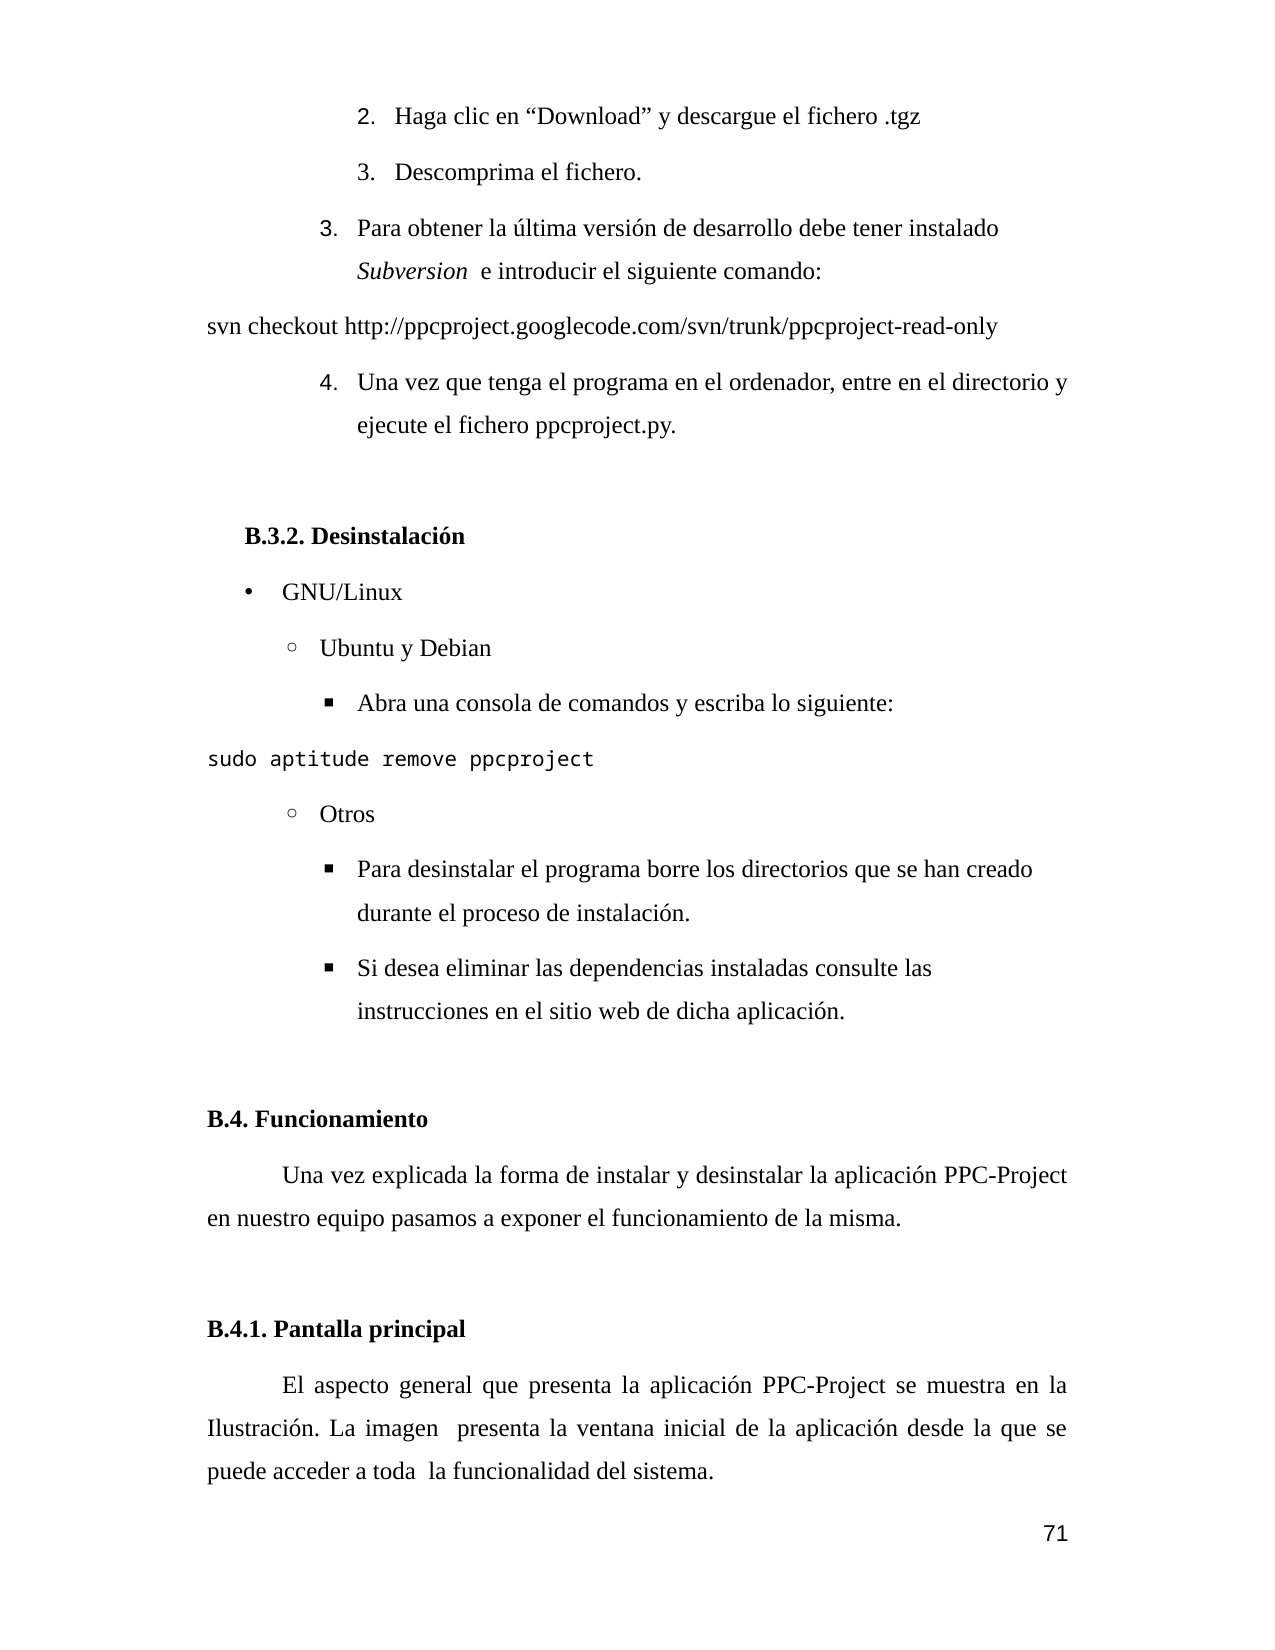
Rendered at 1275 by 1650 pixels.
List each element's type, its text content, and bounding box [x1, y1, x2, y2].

list Descomprima el fichero. [357, 157, 1068, 186]
text B.4.1. Pantalla principal [207, 1314, 1068, 1343]
text El aspecto general que presenta la aplicación PPC-Project se muestra en la Ilustración. La imagen presenta la ventana inicial de la aplicación desde la que se puede acceder a toda la funcionalidad del sistema. [207, 1370, 1068, 1485]
text B.4. Funcionamiento [207, 1104, 1068, 1133]
text sudo aptitude remove ppcproject [207, 744, 1068, 772]
text B.3.2. Desinstalación [207, 521, 1068, 550]
list Una vez que tenga el programa en el ordenador, entre en el directorio y ejecute el fichero ppcproject.py. [319, 367, 1068, 439]
list Para obtener la última versión de desarrollo debe tener instalado Subversion e introducir el siguiente comando: [319, 213, 1068, 284]
list Otros [282, 799, 1068, 828]
text Una vez explicada la forma de instalar y desinstalar la aplicación PPC-Project en nuestro equipo pasamos a exponer el funcionamiento de la misma. [207, 1160, 1068, 1232]
list Haga clic en “Download” y descargue el fichero .tgz [357, 101, 1068, 130]
list Ubuntu y Debian [282, 633, 1068, 661]
list GNU/Linux [244, 577, 1068, 606]
text svn checkout http://ppcproject.googlecode.com/svn/trunk/ppcproject-read-only [207, 311, 1068, 340]
list Si desea eliminar las dependencias instaladas consulte las instrucciones en el sitio web de dicha aplicación. [319, 953, 1068, 1025]
list Abra una consola de comandos y escriba lo siguiente: [319, 688, 1068, 717]
list Para desinstalar el programa borre los directorios que se han creado durante el proceso de instalación. [319, 854, 1068, 926]
